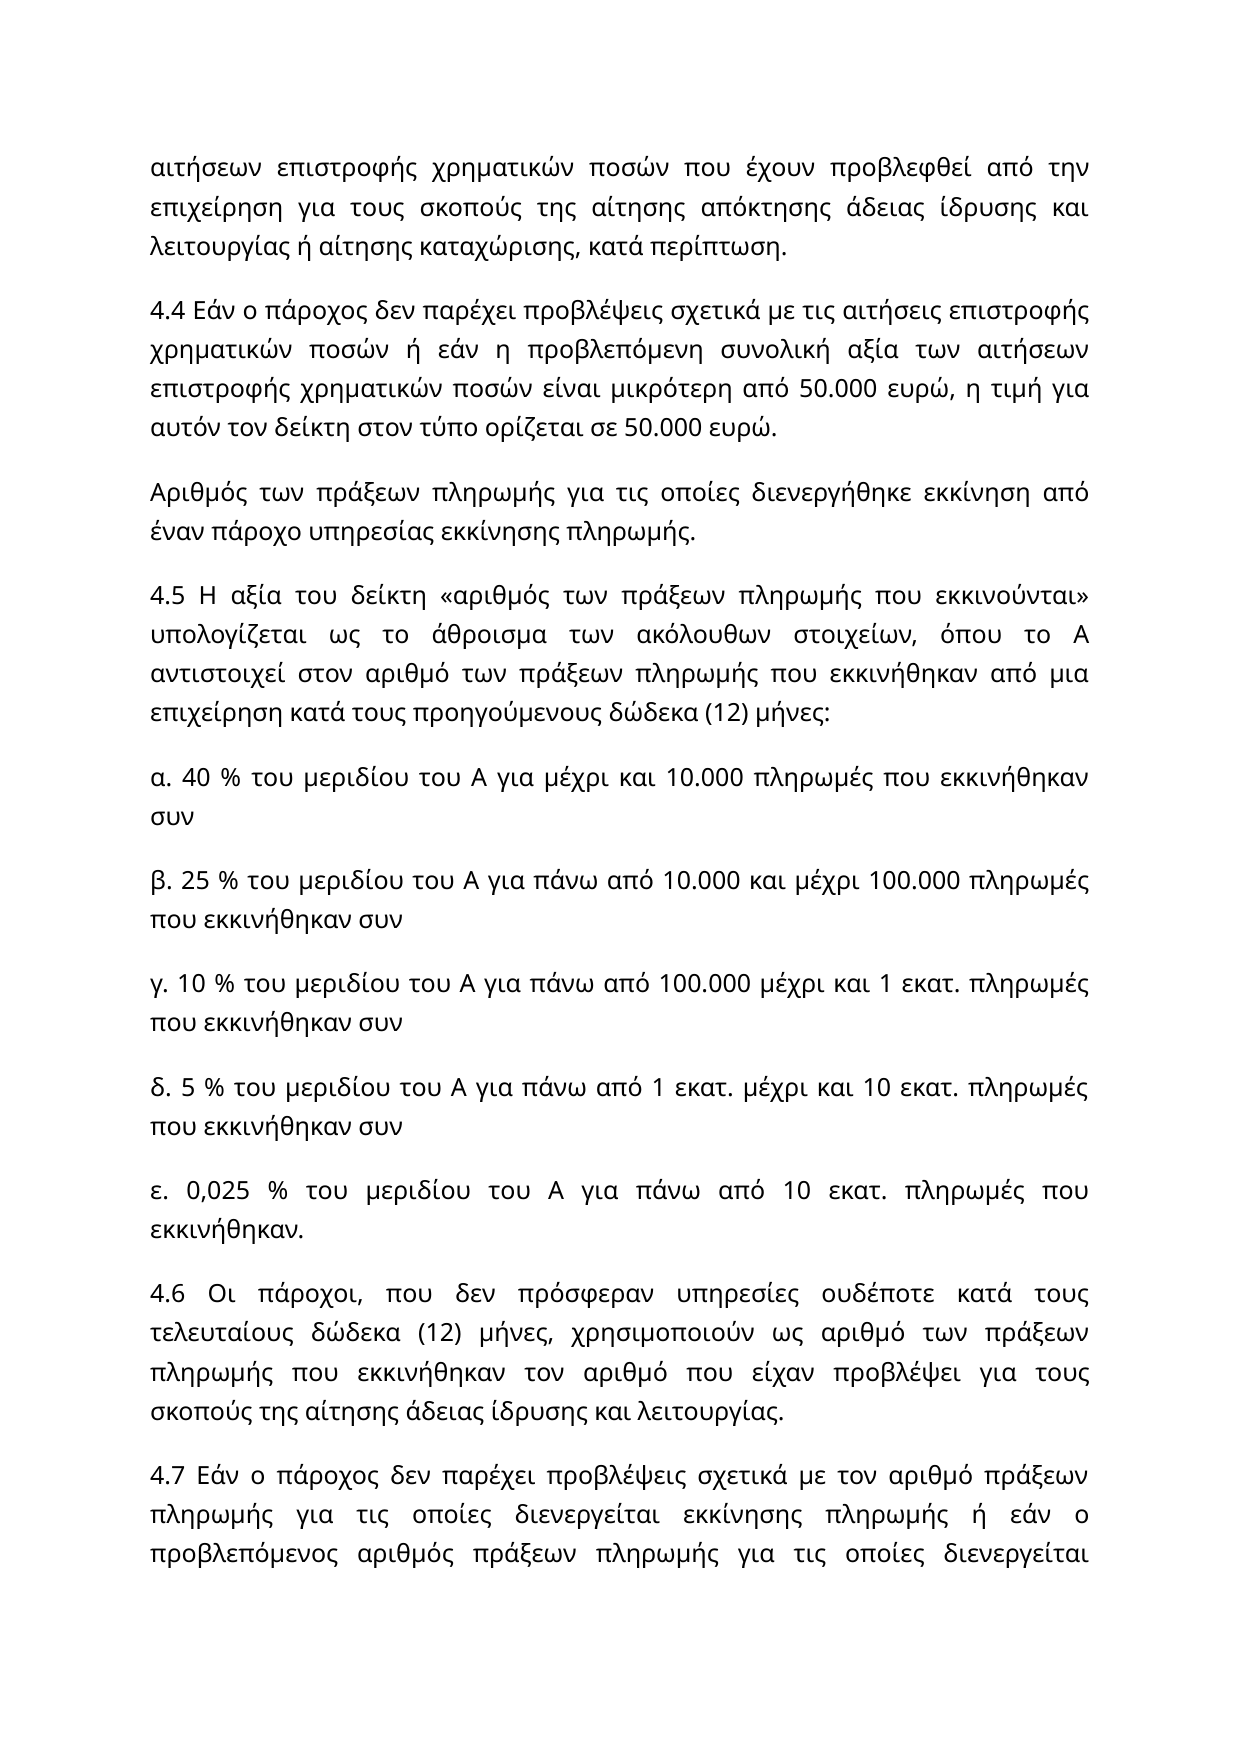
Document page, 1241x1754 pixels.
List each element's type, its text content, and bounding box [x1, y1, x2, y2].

text ε. 0,025 % του μεριδίου του Α για πάνω από 10 εκατ. πληρωμές που εκκινήθηκαν. [150, 1172, 1090, 1246]
text αιτήσεων επιστροφής χρηματικών ποσών που έχουν προβλεφθεί από την επιχείρηση για τους σκοπούς της αίτησης απόκτησης άδειας ίδρυσης και λειτουργίας ή αίτησης καταχώρισης, κατά περίπτωση. [150, 150, 1090, 262]
text α. 40 % του μεριδίου του Α για μέχρι και 10.000 πληρωμές που εκκινήθηκαν συν [150, 759, 1090, 832]
text 4.4 Εάν ο πάροχος δεν παρέχει προβλέψεις σχετικά με τις αιτήσεις επιστροφής χρηματικών ποσών ή εάν η προβλεπόμενη συνολική αξία των αιτήσεων επιστροφής χρηματικών ποσών είναι μικρότερη από 50.000 ευρώ, η τιμή για αυτόν τον δείκτη στον τύπο ορίζεται σε 50.000 ευρώ. [150, 292, 1090, 444]
text 4.5 Η αξία του δείκτη «αριθμός των πράξεων πληρωμής που εκκινούνται» υπολογίζεται ως το άθροισμα των ακόλουθων στοιχείων, όπου το Α αντιστοιχεί στον αριθμό των πράξεων πληρωμής που εκκινήθηκαν από μια επιχείρηση κατά τους προηγούμενους δώδεκα (12) μήνες: [150, 577, 1090, 729]
text δ. 5 % του μεριδίου του Α για πάνω από 1 εκατ. μέχρι και 10 εκατ. πληρωμές που εκκινήθηκαν συν [150, 1069, 1090, 1142]
text Αριθμός των πράξεων πληρωμής για τις οποίες διενεργήθηκε εκκίνηση από έναν πάροχο υπηρεσίας εκκίνησης πληρωμής. [150, 474, 1090, 547]
text 4.6 Οι πάροχοι, που δεν πρόσφεραν υπηρεσίες ουδέποτε κατά τους τελευταίους δώδεκα (12) μήνες, χρησιμοποιούν ως αριθμό των πράξεων πληρωμής που εκκινήθηκαν τον αριθμό που είχαν προβλέψει για τους σκοπούς της αίτησης άδειας ίδρυσης και λειτουργίας. [150, 1276, 1090, 1427]
text γ. 10 % του μεριδίου του Α για πάνω από 100.000 μέχρι και 1 εκατ. πληρωμές που εκκινήθηκαν συν [150, 966, 1090, 1039]
text 4.7 Εάν ο πάροχος δεν παρέχει προβλέψεις σχετικά με τον αριθμό πράξεων πληρωμής για τις οποίες διενεργείται εκκίνησης πληρωμής ή εάν ο προβλεπόμενος αριθμός πράξεων πληρωμής για τις οποίες διενεργείται [150, 1457, 1090, 1570]
text β. 25 % του μεριδίου του Α για πάνω από 10.000 και μέχρι 100.000 πληρωμές που εκκινήθηκαν συν [150, 862, 1090, 936]
